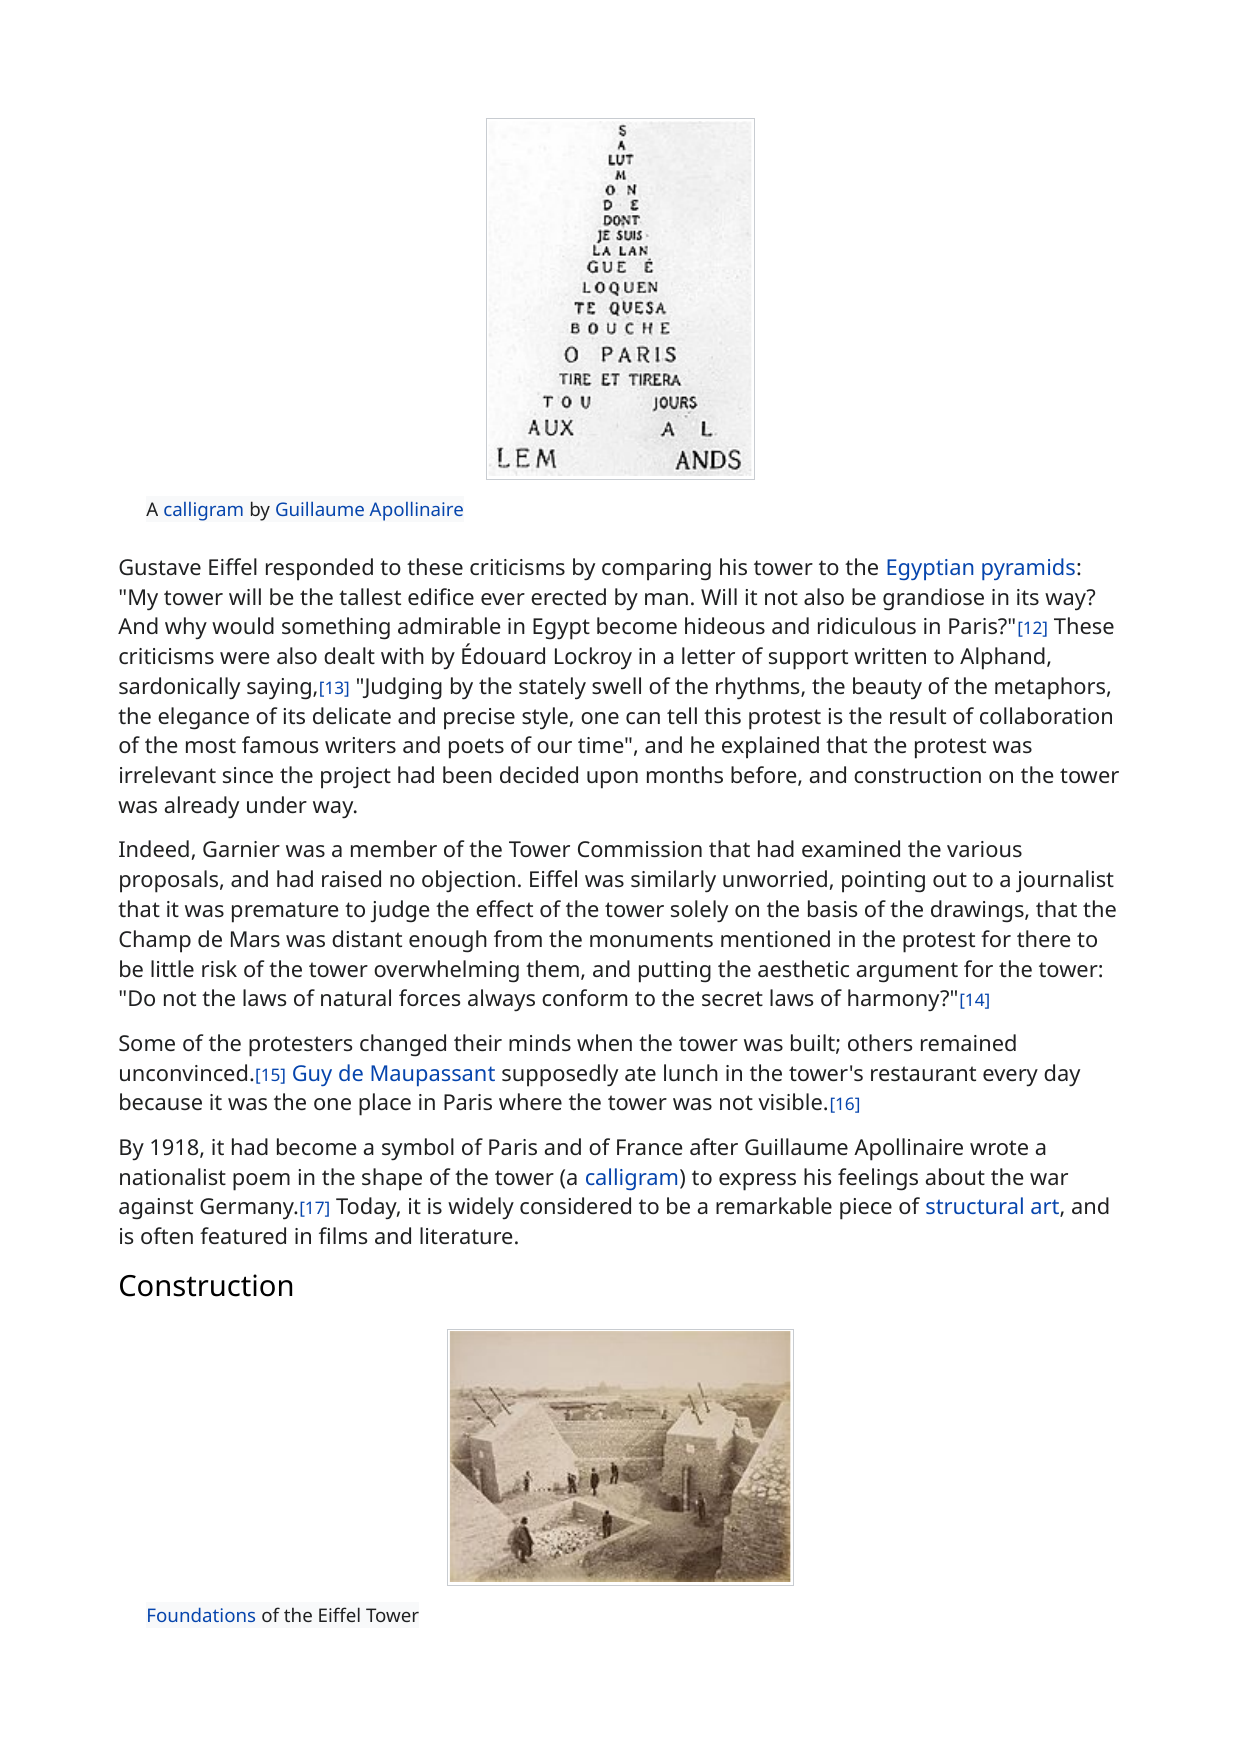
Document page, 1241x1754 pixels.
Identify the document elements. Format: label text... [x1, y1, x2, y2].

picture [449, 1331, 791, 1582]
text By 1918, it had become a symbol of Paris and of France after Guillaume Apollinaire wrote a nationalist poem in the shape of the tower (a calligram) to express his feelings about the war against Germany.[17] Today, it is widely considered to be a remarkable piece of structural art, and is often featured in films and literature. [118, 1132, 1122, 1251]
text Foundations of the Eiffel Tower [123, 1602, 1122, 1628]
subtitle Construction [118, 1265, 1122, 1305]
text Gustave Eiffel responded to these criticisms by comparing his tower to the Egyptian pyramids: "My tower will be the tallest edifice ever erected by man. Will it not also be grandiose in its way? And why would something admirable in Egypt become hideous and ridiculous in Paris?"[12] These criticisms were also dealt with by Édouard Lockroy in a letter of support written to Alphand, sardonically saying,[13] "Judging by the stately swell of the rhythms, the beauty of the metaphors, the elegance of its delicate and precise style, one can tell this protest is the result of collaboration of the most famous writers and poets of our time", and he explained that the protest was irrelevant since the project had been decided upon months before, and construction on the tower was already under way. [118, 552, 1122, 820]
text Indeed, Garnier was a member of the Tower Commission that had examined the various proposals, and had raised no objection. Eiffel was similarly unworried, pointing out to a journalist that it was premature to judge the effect of the tower solely on the basis of the drawings, that the Champ de Mars was distant enough from the monuments mentioned in the protest for there to be little risk of the tower overwhelming them, and putting the aesthetic argument for the tower: "Do not the laws of natural forces always conform to the secret laws of harmony?"[14] [118, 834, 1122, 1013]
text Some of the protesters changed their minds when the tower was built; others remained unconvinced.[15] Guy de Maupassant supposedly ate lunch in the tower's restaurant every day because it was the one place in Paris where the tower was not visible.[16] [118, 1028, 1122, 1117]
picture [488, 121, 752, 476]
text A calligram by Guillaume Apollinaire [123, 496, 1122, 522]
